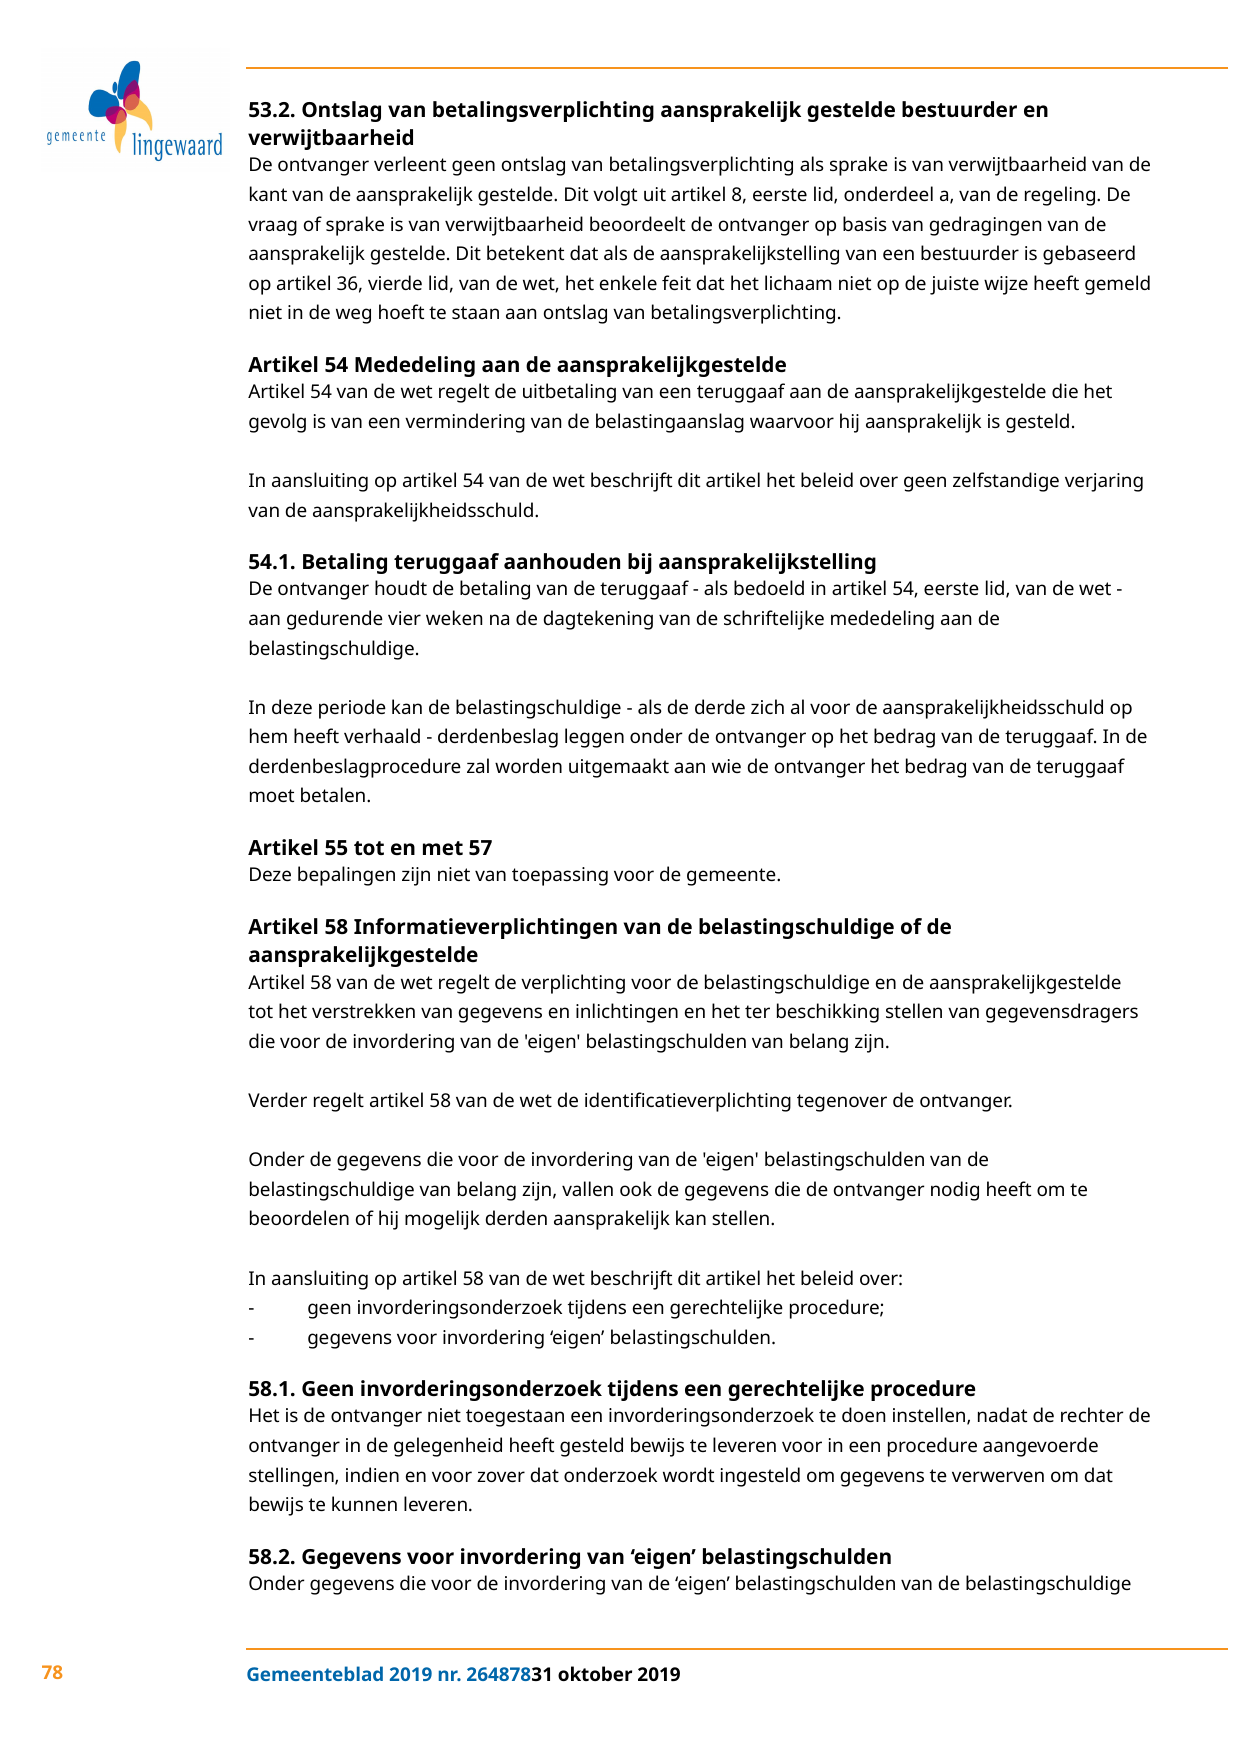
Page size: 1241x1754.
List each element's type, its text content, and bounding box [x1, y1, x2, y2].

text Het is de ontvanger niet toegestaan een invorderingsonderzoek te doen instellen, nadat de rechter de ontvanger in de gelegenheid heeft gesteld bewijs te leveren voor in een procedure aangevoerde stellingen, indien en voor zover dat onderzoek wordt ingesteld om gegevens te verwerven om dat bewijs te kunnen leveren. [248, 1403, 1152, 1517]
text Deze bepalingen zijn niet van toepassing voor de gemeente. [248, 862, 1152, 887]
list gegevens voor invordering ‘eigen’ belastingschulden. [248, 1324, 1152, 1349]
list geen invorderingsonderzoek tijdens een gerechtelijke procedure; [248, 1294, 1152, 1320]
picture [41, 47, 231, 172]
text De ontvanger verleent geen ontslag van betalingsverplichting als sprake is van verwijtbaarheid van de kant van de aansprakelijk gestelde. Dit volgt uit artikel 8, eerste lid, onderdeel a, van de regeling. De vraag of sprake is van verwijtbaarheid beoordeelt de ontvanger op basis van gedragingen van de aansprakelijk gestelde. Dit betekent dat als de aansprakelijkstelling van een bestuurder is gebaseerd op artikel 36, vierde lid, van de wet, het enkele feit dat het lichaam niet op de juiste wijze heeft gemeld niet in de weg hoeft te staan aan ontslag van betalingsverplichting. [248, 152, 1152, 325]
text In deze periode kan de belastingschuldige - als de derde zich al voor de aansprakelijkheidsschuld op hem heeft verhaald - derdenbeslag leggen onder de ontvanger op het bedrag van de teruggaaf. In de derdenbeslagprocedure zal worden uitgemaakt aan wie de ontvanger het bedrag van de teruggaaf moet betalen. [248, 694, 1152, 808]
text Verder regelt artikel 58 van de wet de identificatieverplichting tegenover de ontvanger. [248, 1087, 1152, 1113]
text 58.1. Geen invorderingsonderzoek tijdens een gerechtelijke procedure [248, 1374, 1152, 1403]
text Onder de gegevens die voor de invordering van de 'eigen' belastingschulden van de belastingschuldige van belang zijn, vallen ook de gegevens die de ontvanger nodig heeft om te beoordelen of hij mogelijk derden aansprakelijk kan stellen. [248, 1146, 1152, 1231]
text Artikel 54 Mededeling aan de aansprakelijkgestelde [248, 350, 1152, 378]
text 54.1. Betaling teruggaaf aanhouden bij aansprakelijkstelling [248, 547, 1152, 576]
text Onder gegevens die voor de invordering van de ‘eigen’ belastingschulden van de belastingschuldige [248, 1570, 1152, 1596]
text In aansluiting op artikel 58 van de wet beschrijft dit artikel het beleid over: [248, 1265, 1152, 1290]
text De ontvanger houdt de betaling van de teruggaaf - als bedoeld in artikel 54, eerste lid, van de wet - aan gedurende vier weken na de dagtekening van de schriftelijke mededeling aan de belastingschuldige. [248, 576, 1152, 661]
text In aansluiting op artikel 54 van de wet beschrijft dit artikel het beleid over geen zelfstandige verjaring van de aansprakelijkheidsschuld. [248, 467, 1152, 522]
text Artikel 58 van de wet regelt de verplichting voor de belastingschuldige en de aansprakelijkgestelde tot het verstrekken van gegevens en inlichtingen en het ter beschikking stellen van gegevensdragers die voor de invordering van de 'eigen' belastingschulden van belang zijn. [248, 969, 1152, 1054]
text Artikel 58 Informatieverplichtingen van de belastingschuldige of de aansprakelijkgestelde [248, 912, 1152, 969]
text 58.2. Gegevens voor invordering van ‘eigen’ belastingschulden [248, 1542, 1152, 1570]
text 53.2. Ontslag van betalingsverplichting aansprakelijk gestelde bestuurder en verwijtbaarheid [248, 95, 1152, 152]
text Artikel 55 tot en met 57 [248, 833, 1152, 862]
text Artikel 54 van de wet regelt de uitbetaling van een teruggaaf aan de aansprakelijkgestelde die het gevolg is van een vermindering van de belastingaanslag waarvoor hij aansprakelijk is gesteld. [248, 378, 1152, 434]
